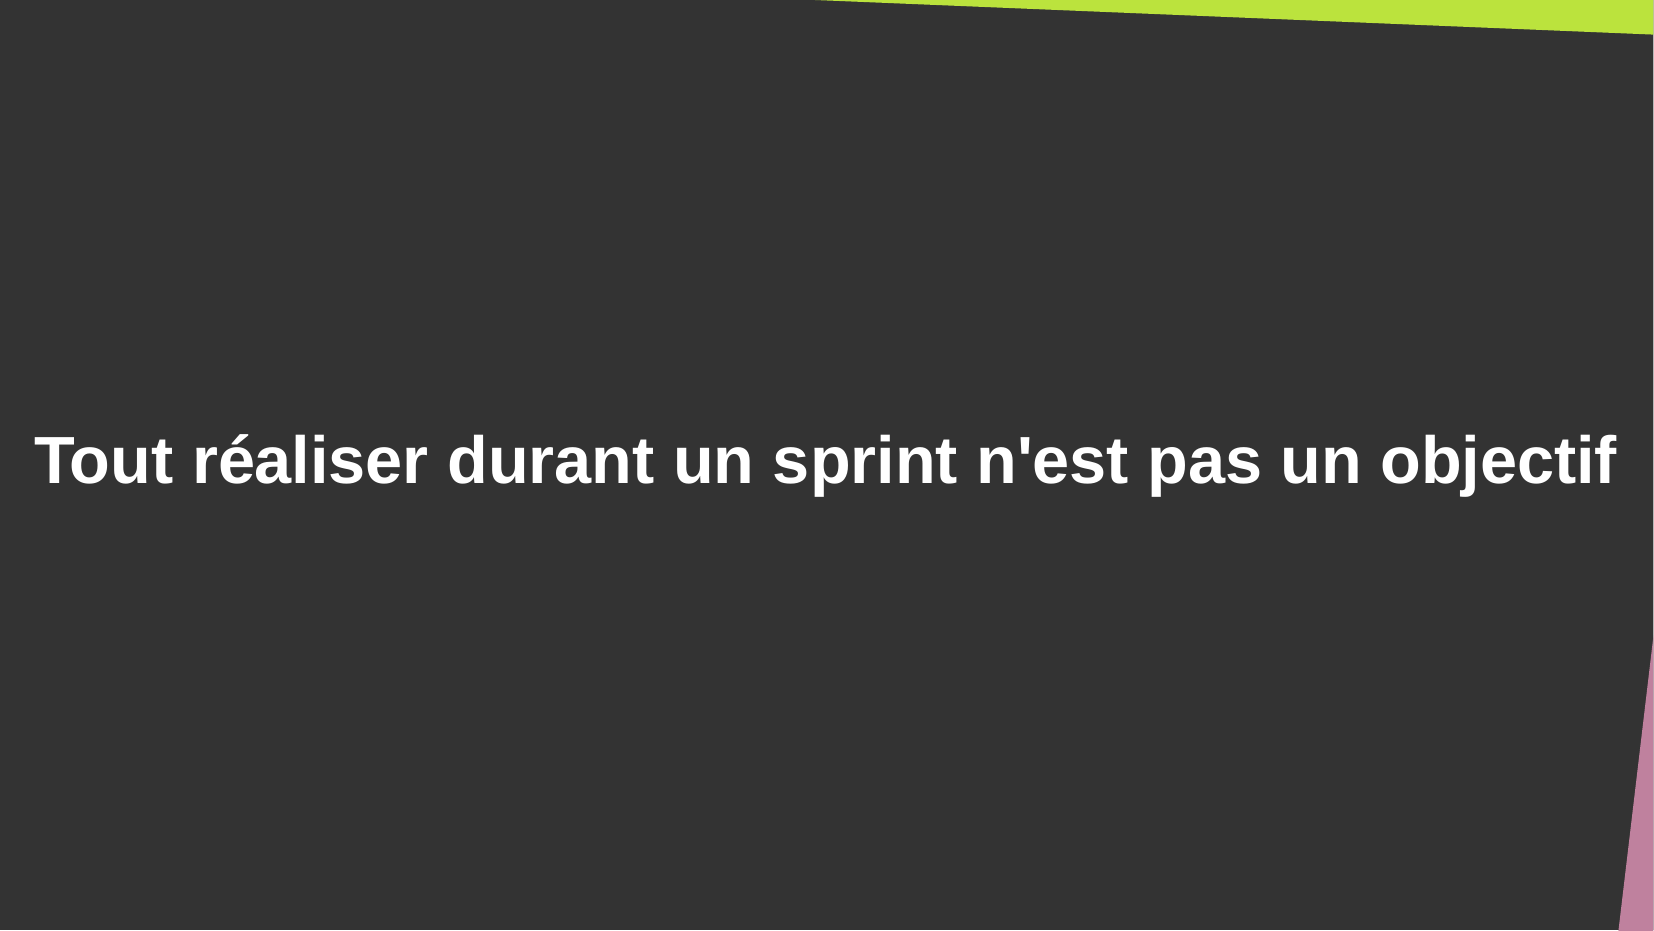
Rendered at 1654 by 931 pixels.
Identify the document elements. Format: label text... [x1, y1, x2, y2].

text_box [815, 0, 1654, 35]
title Tout réaliser durant un sprint n'est pas un objectif [31, 423, 1622, 507]
text_box [1618, 631, 1654, 931]
